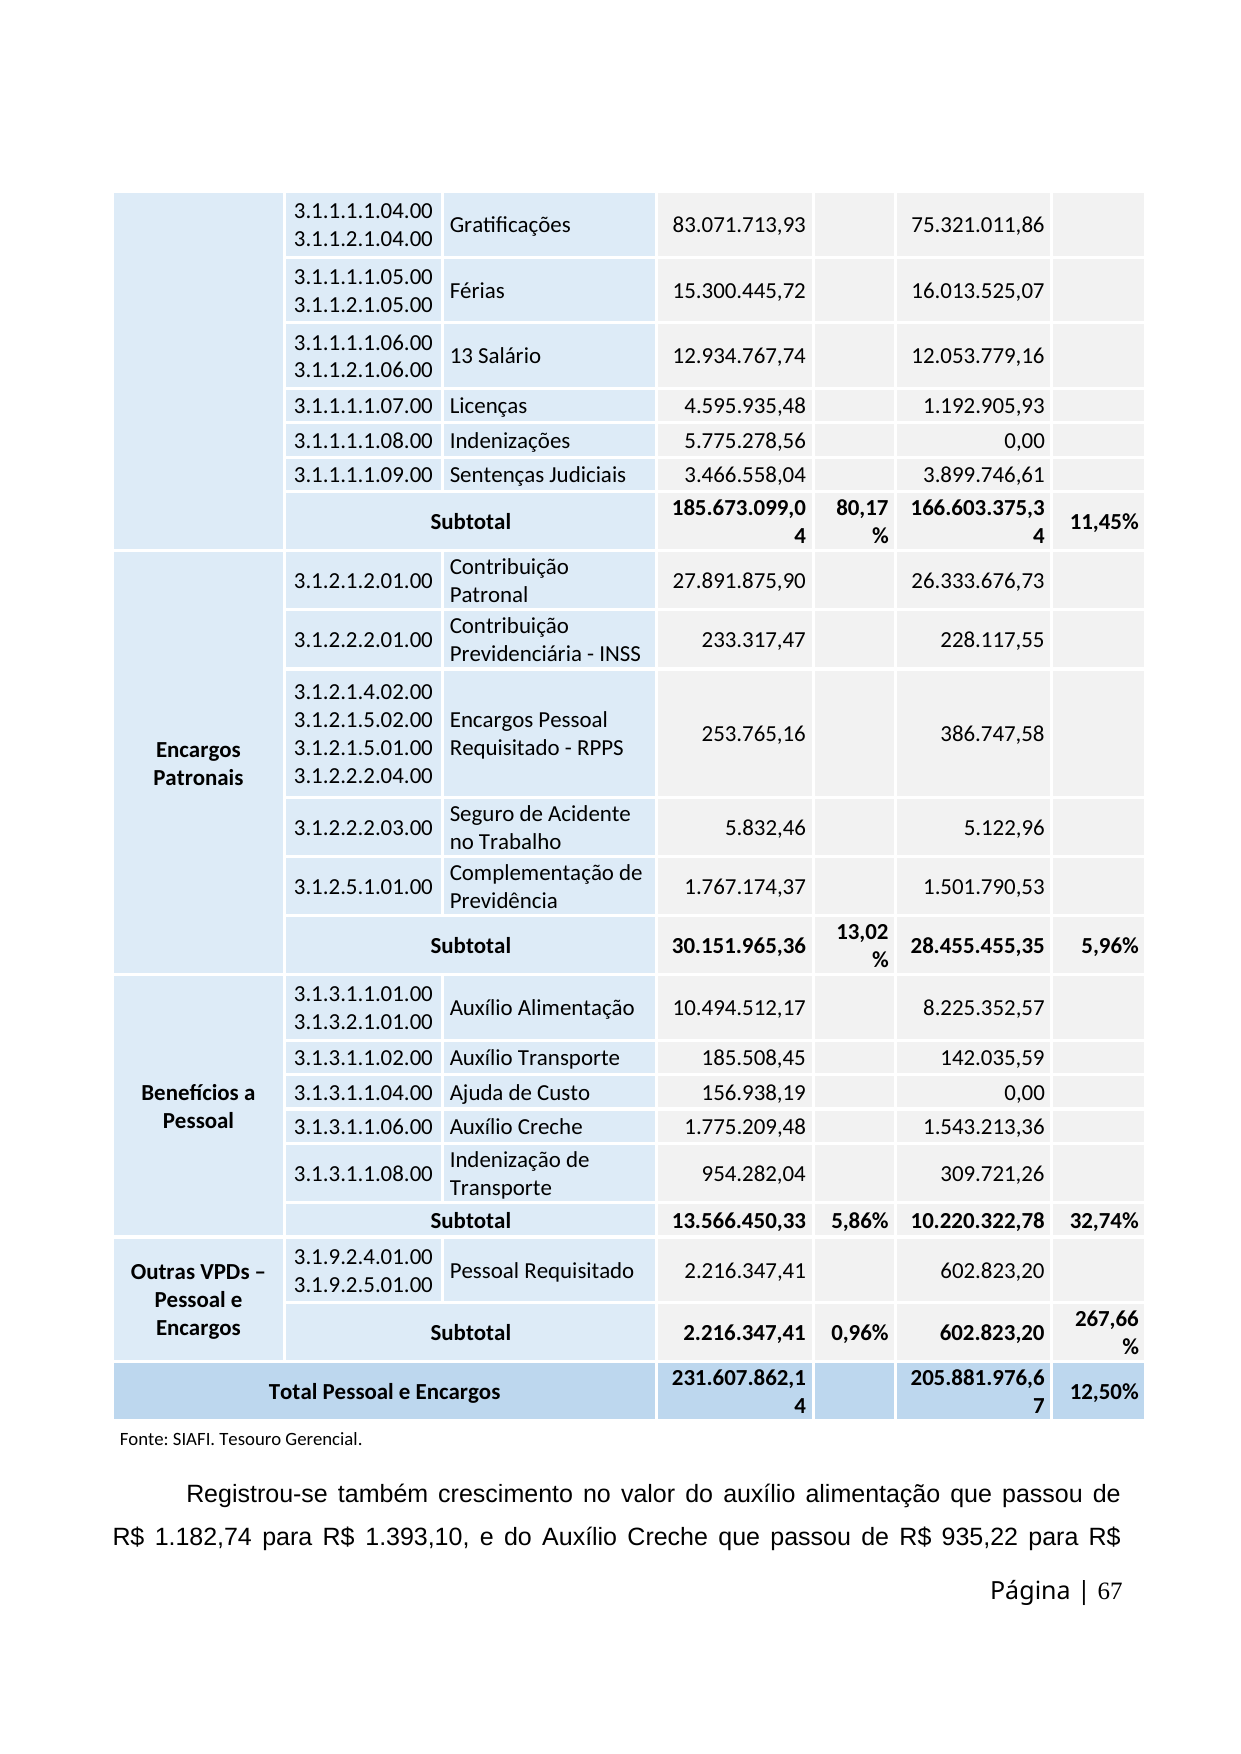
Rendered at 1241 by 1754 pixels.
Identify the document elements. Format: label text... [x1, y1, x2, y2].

table_cell 13.566.450,33 [658, 1204, 812, 1235]
table_cell [1052, 1423, 1146, 1454]
table_cell 8.225.352,57 [897, 976, 1050, 1039]
table_cell 5,86% [815, 1204, 894, 1235]
table_cell 3.1.1.1.1.05.00 3.1.1.2.1.05.00 [286, 259, 441, 321]
table_cell Auxílio Alimentação [444, 976, 655, 1039]
table_cell Indenização de Transporte [444, 1145, 655, 1201]
table_cell [114, 193, 283, 549]
table_cell 3.1.3.1.1.06.00 [286, 1111, 441, 1142]
table_cell 30.151.965,36 [658, 917, 812, 973]
table_cell 5.122,96 [897, 799, 1050, 855]
table_cell 5.775.278,56 [658, 424, 812, 456]
table_cell 83.071.713,93 [658, 193, 812, 256]
table_cell [815, 671, 894, 796]
table_cell 10.220.322,78 [897, 1204, 1050, 1235]
table_cell [1053, 1076, 1144, 1107]
table_cell 1.192.905,93 [897, 390, 1050, 421]
table_cell Contribuição Previdenciária - INSS [444, 611, 655, 667]
table_cell [815, 1145, 894, 1201]
text Registrou-se também crescimento no valor do auxílio alimentação que passou de R$ 1.182,74 para R$ 1.393,10, e do Auxílio Creche que passou de R$ 935,22 para R$ [112, 1479, 1122, 1551]
table_cell 1.501.790,53 [897, 858, 1050, 914]
table_cell Ajuda de Custo [444, 1076, 655, 1107]
table_cell Encargos Patronais [114, 552, 283, 973]
table_cell 185.673.099,04 [658, 493, 812, 549]
table_cell 3.899.746,61 [897, 459, 1050, 490]
table_cell 27.891.875,90 [658, 552, 812, 608]
table_cell [1053, 552, 1144, 608]
table_cell 185.508,45 [658, 1042, 812, 1073]
table_cell 3.466.558,04 [658, 459, 812, 490]
table_cell [815, 193, 894, 256]
table_cell 231.607.862,14 [658, 1363, 812, 1419]
table_cell [442, 1423, 657, 1454]
table_cell [815, 424, 894, 456]
table_cell 602.823,20 [897, 1304, 1050, 1360]
table_cell Outras VPDs – Pessoal e Encargos [114, 1239, 283, 1360]
table_cell [1053, 1145, 1144, 1201]
table_cell [1053, 611, 1144, 667]
table_cell [1053, 671, 1144, 796]
table_cell 3.1.2.1.4.02.00 3.1.2.1.5.02.00 3.1.2.1.5.01.00 3.1.2.2.2.04.00 [286, 671, 441, 796]
table_cell 2.216.347,41 [658, 1304, 812, 1360]
table_cell [815, 799, 894, 855]
table_cell 5,96% [1053, 917, 1144, 973]
table_cell 26.333.676,73 [897, 552, 1050, 608]
table_cell [815, 858, 894, 914]
table_cell [1053, 193, 1144, 256]
table_cell Encargos Pessoal Requisitado - RPPS [444, 671, 655, 796]
table_cell [1053, 1239, 1144, 1301]
table_cell [1053, 390, 1144, 421]
table_cell Contribuição Patronal [444, 552, 655, 608]
table_cell [1053, 1111, 1144, 1142]
table_cell [815, 390, 894, 421]
table_cell 5.832,46 [658, 799, 812, 855]
table_cell Seguro de Acidente no Trabalho [444, 799, 655, 855]
table_cell 233.317,47 [658, 611, 812, 667]
table_cell 142.035,59 [897, 1042, 1050, 1073]
table_cell [815, 1076, 894, 1107]
table_cell 15.300.445,72 [658, 259, 812, 321]
table_cell [815, 1239, 894, 1301]
table_cell 3.1.1.1.1.07.00 [286, 390, 441, 421]
table_cell Subtotal [286, 1204, 655, 1235]
table_cell Pessoal Requisitado [444, 1239, 655, 1301]
table_cell 0,96% [815, 1304, 894, 1360]
table_cell [815, 976, 894, 1039]
table_cell 3.1.2.2.2.01.00 [286, 611, 441, 667]
table_cell 28.455.455,35 [897, 917, 1050, 973]
table_cell Indenizações [444, 424, 655, 456]
table_cell Subtotal [286, 493, 655, 549]
table_cell [1053, 1042, 1144, 1073]
table_cell 11,45% [1053, 493, 1144, 549]
table_cell Fonte: SIAFI. Tesouro Gerencial. [112, 1423, 442, 1454]
table_cell [813, 1423, 896, 1454]
table_cell [896, 1423, 1052, 1454]
table_cell [1053, 459, 1144, 490]
table_cell 205.881.976,67 [897, 1363, 1050, 1419]
table_cell 16.013.525,07 [897, 259, 1050, 321]
table_cell 2.216.347,41 [658, 1239, 812, 1301]
table_cell 1.543.213,36 [897, 1111, 1050, 1142]
table_cell [815, 552, 894, 608]
table_cell 267,66% [1053, 1304, 1144, 1360]
table_cell 3.1.1.1.1.08.00 [286, 424, 441, 456]
table_cell [1053, 976, 1144, 1039]
table_cell 0,00 [897, 1076, 1050, 1107]
table_cell 13,02% [815, 917, 894, 973]
table_cell [815, 324, 894, 387]
table_cell [1053, 424, 1144, 456]
table_cell Sentenças Judiciais [444, 459, 655, 490]
table_cell 0,00 [897, 424, 1050, 456]
table_cell 3.1.1.1.1.04.00 3.1.1.2.1.04.00 [286, 193, 441, 256]
table_cell 3.1.2.5.1.01.00 [286, 858, 441, 914]
table_cell [657, 1423, 813, 1454]
table_cell [1053, 324, 1144, 387]
table_cell [815, 1363, 894, 1419]
table_cell [815, 1111, 894, 1142]
table_cell 3.1.2.2.2.03.00 [286, 799, 441, 855]
table_cell 253.765,16 [658, 671, 812, 796]
table_cell Total Pessoal e Encargos [114, 1363, 655, 1419]
table_cell 3.1.3.1.1.08.00 [286, 1145, 441, 1201]
table_cell Subtotal [286, 1304, 655, 1360]
table_cell 3.1.9.2.4.01.00 3.1.9.2.5.01.00 [286, 1239, 441, 1301]
table_cell 32,74% [1053, 1204, 1144, 1235]
table_cell 3.1.3.1.1.02.00 [286, 1042, 441, 1073]
table_cell 954.282,04 [658, 1145, 812, 1201]
table_cell Licenças [444, 390, 655, 421]
table_cell Auxílio Transporte [444, 1042, 655, 1073]
table_cell [815, 611, 894, 667]
table_cell Gratificações [444, 193, 655, 256]
table_cell Benefícios a Pessoal [114, 976, 283, 1235]
table_cell [1053, 858, 1144, 914]
table_cell 602.823,20 [897, 1239, 1050, 1301]
table_cell 75.321.011,86 [897, 193, 1050, 256]
table_cell 3.1.2.1.2.01.00 [286, 552, 441, 608]
table_cell 13 Salário [444, 324, 655, 387]
table_cell Auxílio Creche [444, 1111, 655, 1142]
table_cell 12.934.767,74 [658, 324, 812, 387]
table_cell 228.117,55 [897, 611, 1050, 667]
table_cell 1.775.209,48 [658, 1111, 812, 1142]
table_cell [815, 459, 894, 490]
table_cell 3.1.1.1.1.06.00 3.1.1.2.1.06.00 [286, 324, 441, 387]
table_cell 166.603.375,34 [897, 493, 1050, 549]
table_cell 12.053.779,16 [897, 324, 1050, 387]
table_cell [1053, 799, 1144, 855]
table_cell 309.721,26 [897, 1145, 1050, 1201]
table_cell 3.1.1.1.1.09.00 [286, 459, 441, 490]
table_cell [815, 259, 894, 321]
table_cell 1.767.174,37 [658, 858, 812, 914]
table_cell 80,17% [815, 493, 894, 549]
table_cell 4.595.935,48 [658, 390, 812, 421]
table_cell 156.938,19 [658, 1076, 812, 1107]
table_cell [1053, 259, 1144, 321]
table_cell 12,50% [1053, 1363, 1144, 1419]
table_cell 3.1.3.1.1.04.00 [286, 1076, 441, 1107]
table_cell 3.1.3.1.1.01.00 3.1.3.2.1.01.00 [286, 976, 441, 1039]
table_cell 10.494.512,17 [658, 976, 812, 1039]
table_cell [815, 1042, 894, 1073]
table_cell Férias [444, 259, 655, 321]
table_cell Complementação de Previdência [444, 858, 655, 914]
table_cell Subtotal [286, 917, 655, 973]
table_cell 386.747,58 [897, 671, 1050, 796]
